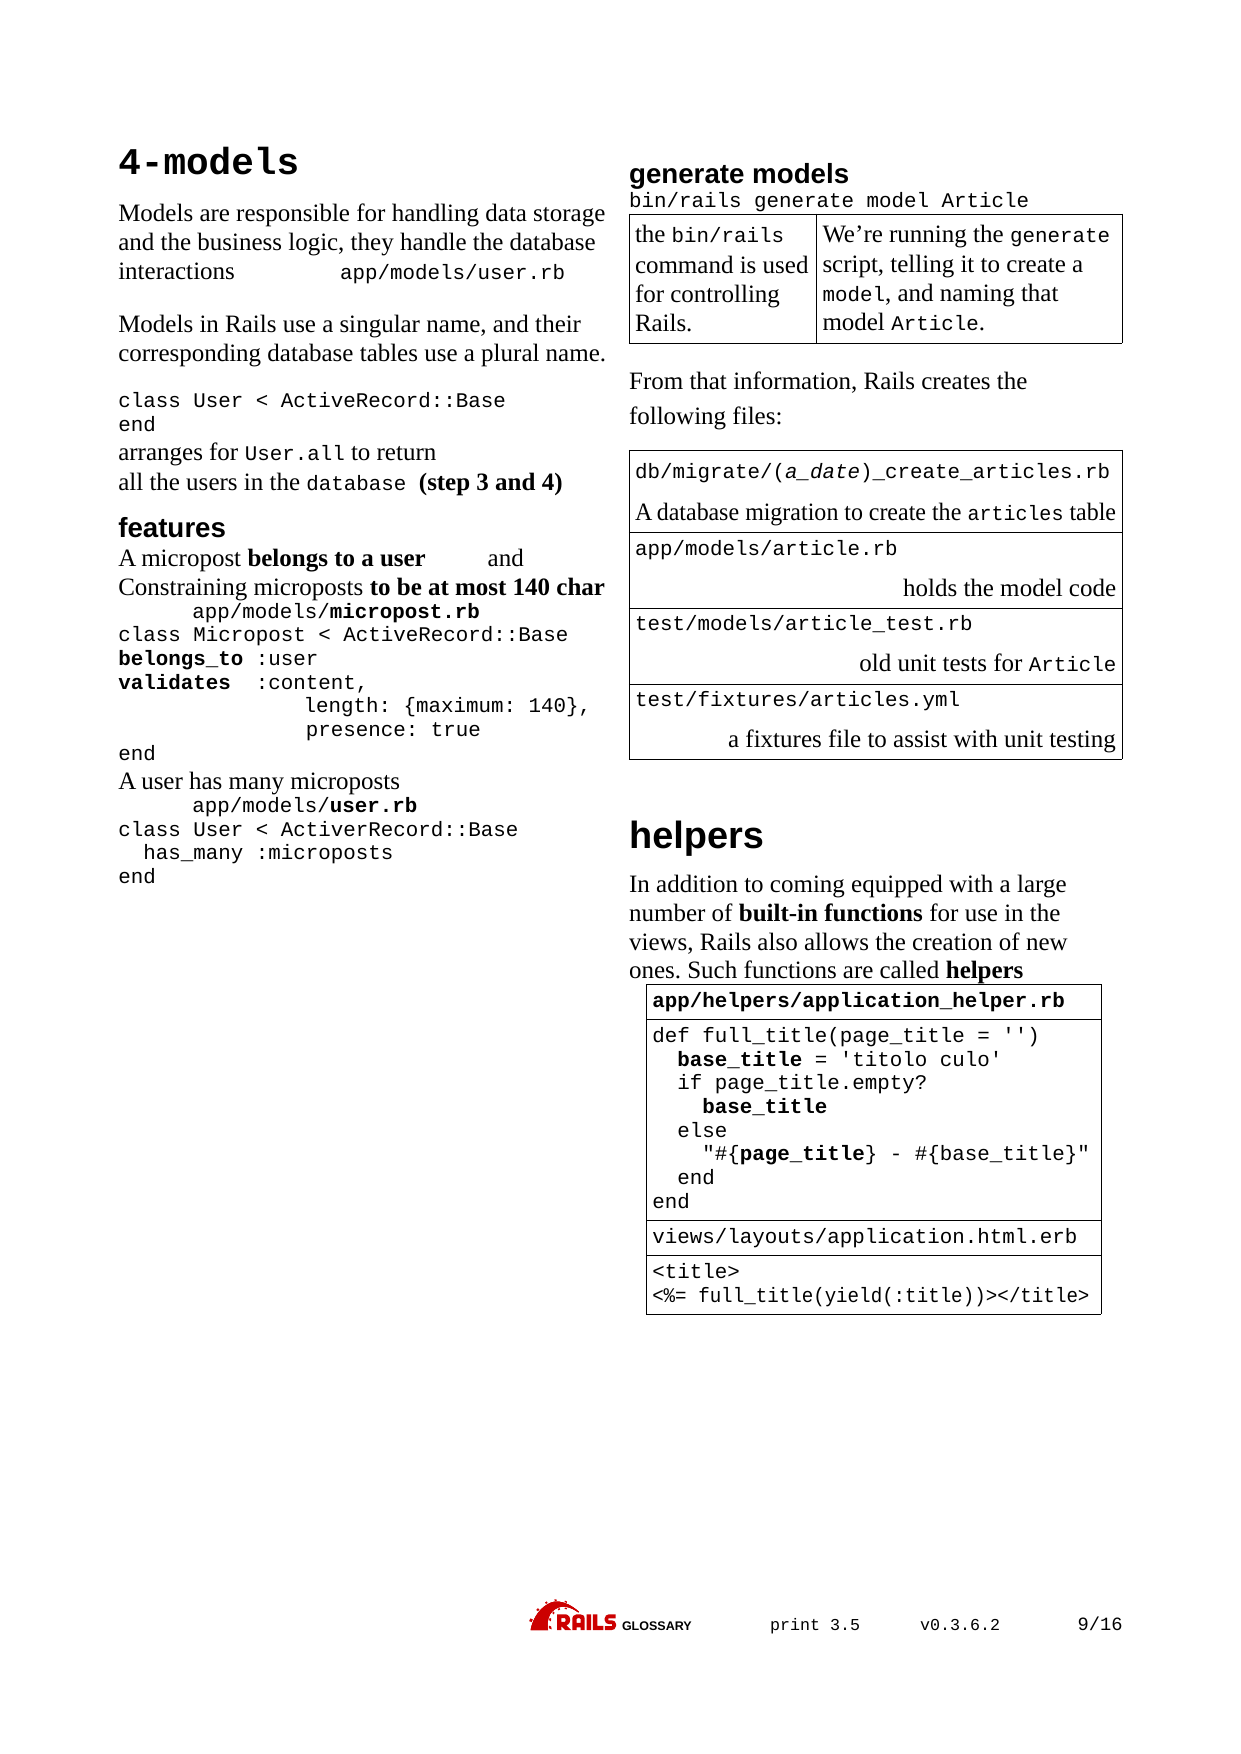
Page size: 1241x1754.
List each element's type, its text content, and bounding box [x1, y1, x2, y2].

table_header We’re running the generate script, telling it to create a model, and naming that model Article. [817, 215, 1122, 342]
text presence: true [118, 719, 611, 743]
text all the users in the database (step 3 and 4) [118, 467, 611, 497]
table_header the bin/rails command is used for controlling Rails. [630, 215, 816, 342]
text bin/rails generate model Article [629, 190, 1122, 213]
text end [118, 866, 611, 890]
table_cell <title> <%= full_title(yield(:title))></title> [647, 1256, 1101, 1314]
text end [118, 743, 611, 766]
text class User < ActiveRecord::Base [118, 390, 611, 414]
text In addition to coming equipped with a large number of built-in functions for use in the views, Rails also allows the creation of new ones. Such functions are called helpers [629, 869, 1122, 984]
text validates :content, [118, 672, 611, 695]
text app/models/micropost.rb [118, 601, 611, 624]
subtitle generate models [629, 158, 1122, 190]
text class User < ActiverRecord::Base [118, 819, 611, 842]
subtitle features [118, 511, 611, 543]
table_cell test/fixtures/articles.yml [630, 685, 1122, 719]
text end [118, 414, 611, 437]
text From that information, Rails creates the following files: [629, 366, 1122, 429]
text A micropost belongs to a user and [118, 543, 611, 572]
text Constraining microposts to be at most 140 char [118, 572, 611, 601]
text A user has many microposts [118, 766, 611, 795]
text length: {maximum: 140}, [118, 695, 611, 719]
subtitle 4-models [118, 143, 611, 186]
text app/models/user.rb [118, 795, 611, 819]
subtitle helpers [629, 813, 1122, 857]
table_cell A database migration to create the articles table [630, 491, 1122, 532]
table_header app/helpers/application_helper.rb [647, 985, 1101, 1019]
table_header db/migrate/(a_date)_create_articles.rb [630, 451, 1122, 491]
table_cell def full_title(page_title = '') base_title = 'titolo culo' if page_title.empty? base_title else "#{page_title} - #{base_title}" end end [647, 1020, 1101, 1220]
text Models in Rails use a singular name, and their corresponding database tables use a plural name. [118, 309, 611, 367]
text has_many :microposts [118, 842, 611, 866]
table_cell holds the model code [630, 567, 1122, 607]
table_cell test/models/article_test.rb [630, 609, 1122, 643]
text arranges for User.all to return [118, 437, 611, 467]
table_cell app/models/article.rb [630, 533, 1122, 567]
table_cell a fixtures file to assist with unit testing [630, 719, 1122, 759]
table_cell old unit tests for Article [630, 643, 1122, 684]
text class Micropost < ActiveRecord::Base [118, 624, 611, 648]
table_cell views/layouts/application.html.erb [647, 1221, 1101, 1255]
text Models are responsible for handling data storage and the business logic, they handle the database interactions app/models/user.rb [118, 198, 611, 285]
text belongs_to :user [118, 648, 611, 672]
